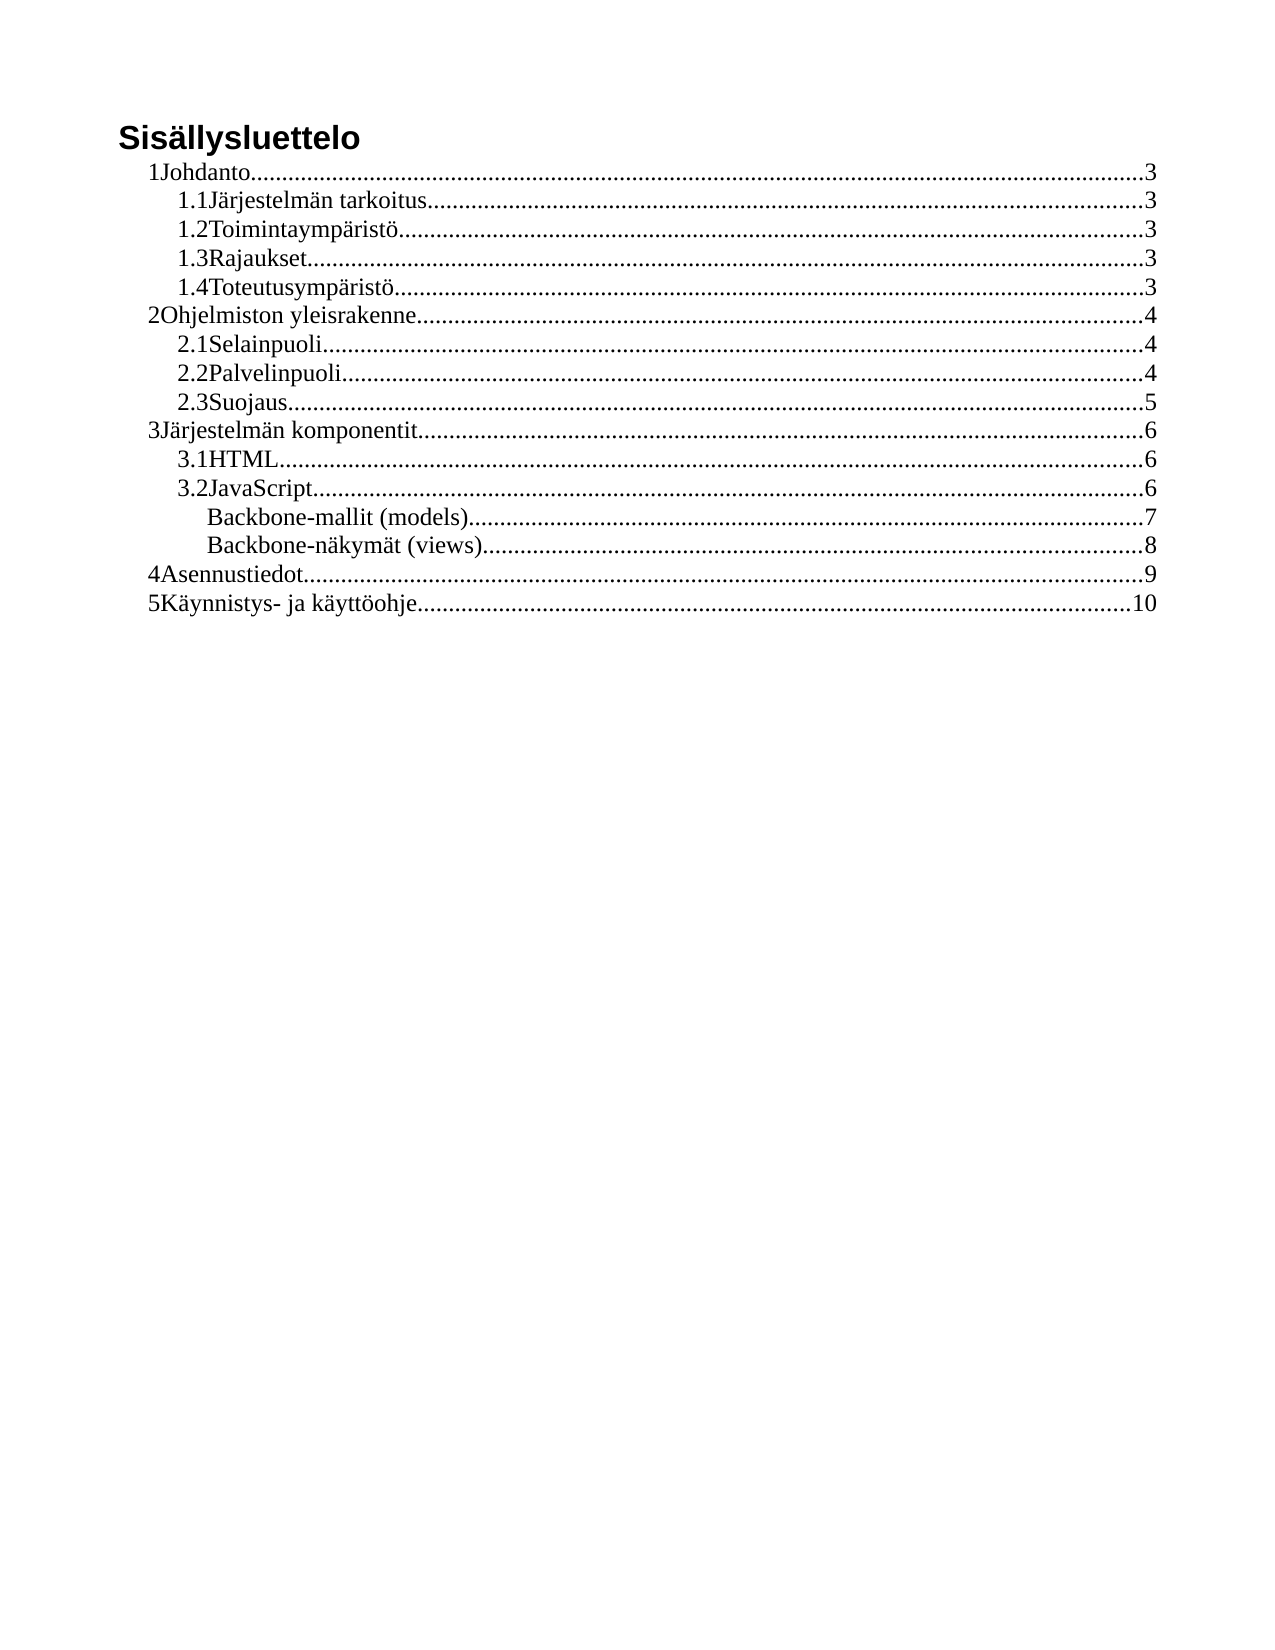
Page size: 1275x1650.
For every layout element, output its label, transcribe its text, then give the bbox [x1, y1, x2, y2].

text 1Johdanto 3 [148, 157, 1157, 185]
text 3.1HTML 6 [177, 444, 1157, 473]
text 3Järjestelmän komponentit 6 [148, 415, 1157, 444]
text Backbone-näkymät (views) 8 [207, 530, 1157, 559]
text 4Asennustiedot 9 [148, 559, 1157, 588]
text Backbone-mallit (models) 7 [207, 502, 1157, 530]
text 1.2Toimintaympäristö 3 [177, 214, 1157, 243]
text 2.1Selainpuoli 4 [177, 329, 1157, 358]
subtitle Sisällysluettelo [118, 118, 1157, 157]
text 1.4Toteutusympäristö 3 [177, 272, 1157, 300]
text 2.2Palvelinpuoli 4 [177, 358, 1157, 387]
text 1.3Rajaukset 3 [177, 243, 1157, 272]
text 2Ohjelmiston yleisrakenne 4 [148, 300, 1157, 329]
text 2.3Suojaus 5 [177, 387, 1157, 415]
text 3.2JavaScript 6 [177, 473, 1157, 502]
text 1.1Järjestelmän tarkoitus 3 [177, 185, 1157, 214]
text 5Käynnistys- ja käyttöohje 10 [148, 588, 1157, 617]
